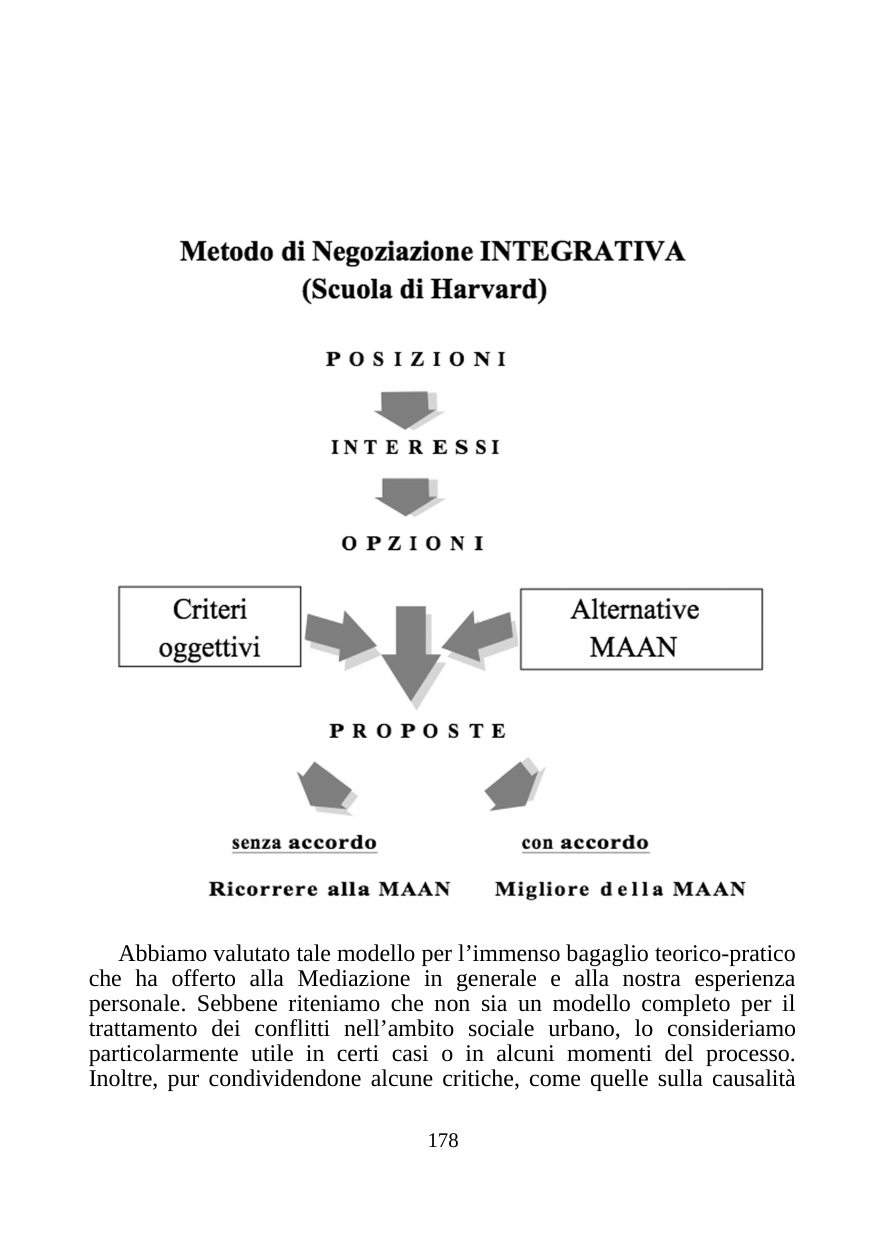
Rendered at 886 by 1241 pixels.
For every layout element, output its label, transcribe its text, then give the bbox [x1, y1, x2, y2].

text Abbiamo valutato tale modello per l’immenso bagaglio teorico-pratico che ha offerto alla Mediazione in generale e alla nostra esperienza personale. Sebbene riteniamo che non sia un modello completo per il trattamento dei conflitti nell’ambito sociale urbano, lo consideriamo particolarmente utile in certi casi o in alcuni momenti del processo. Inoltre, pur condividendone alcune critiche, come quelle sulla causalità [88, 939, 797, 1091]
picture [88, 226, 798, 915]
